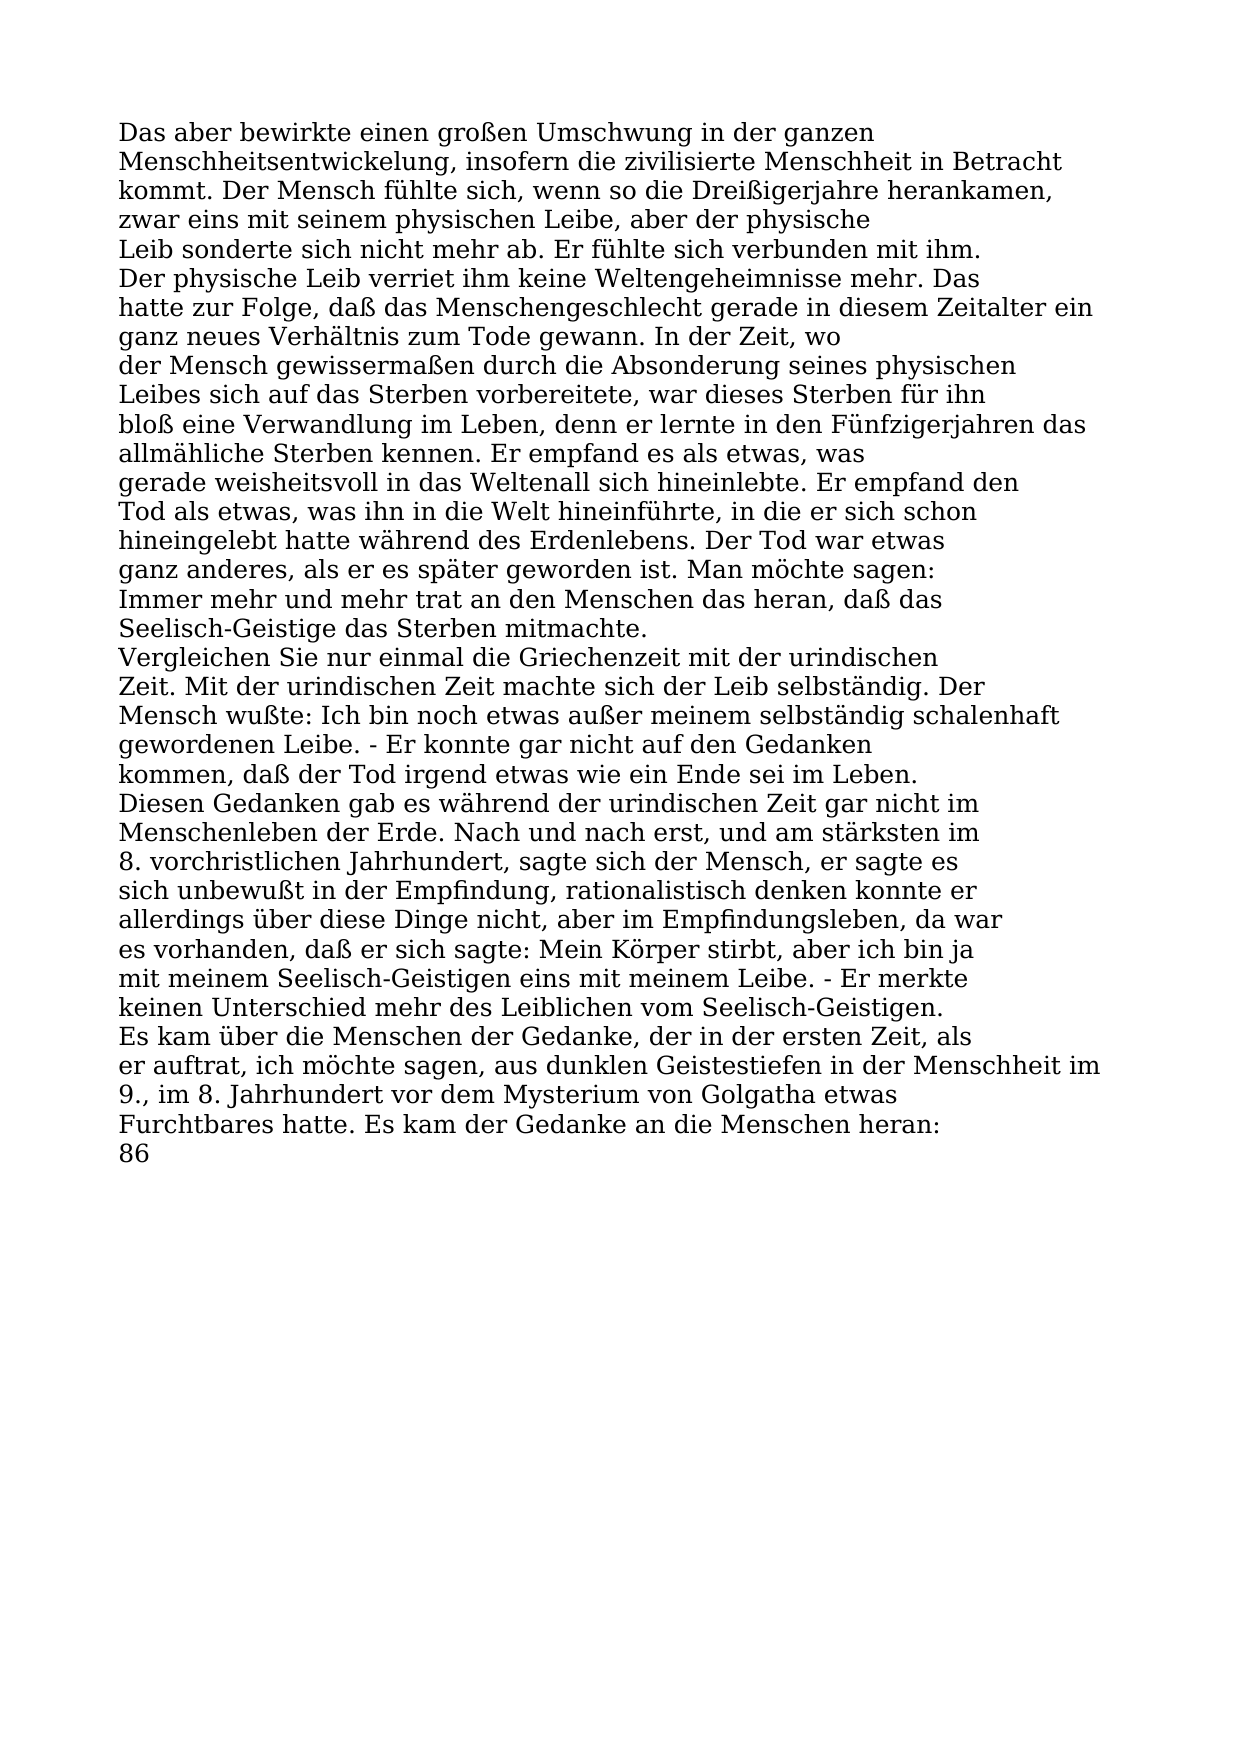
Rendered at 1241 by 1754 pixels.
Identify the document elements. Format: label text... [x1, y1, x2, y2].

text Zeit. Mit der urindischen Zeit machte sich der Leib selbständig. Der [118, 672, 1122, 701]
text Das aber bewirkte einen großen Umschwung in der ganzen Menschheitsentwickelung, insofern die zivilisierte Menschheit in Betracht [118, 118, 1122, 176]
text es vorhanden, daß er sich sagte: Mein Körper stirbt, aber ich bin ja [118, 935, 1122, 964]
text hineingelebt hatte während des Erdenlebens. Der Tod war etwas [118, 526, 1122, 556]
text allerdings über diese Dinge nicht, aber im Empfindungsleben, da war [118, 906, 1122, 935]
text Immer mehr und mehr trat an den Menschen das heran, daß das [118, 585, 1122, 614]
text kommt. Der Mensch fühlte sich, wenn so die Dreißigerjahre herankamen, zwar eins mit seinem physischen Leibe, aber der physische [118, 176, 1122, 235]
text Leibes sich auf das Sterben vorbereitete, war dieses Sterben für ihn [118, 381, 1122, 410]
text Tod als etwas, was ihn in die Welt hineinführte, in die er sich schon [118, 497, 1122, 526]
text er auftrat, ich möchte sagen, aus dunklen Geistestiefen in der Menschheit im 9., im 8. Jahrhundert vor dem Mysterium von Golgatha etwas [118, 1051, 1122, 1110]
text 86 [118, 1139, 1122, 1168]
text Leib sonderte sich nicht mehr ab. Er fühlte sich verbunden mit ihm. [118, 235, 1122, 264]
text mit meinem Seelisch-Geistigen eins mit meinem Leibe. - Er merkte [118, 964, 1122, 993]
text Menschenleben der Erde. Nach und nach erst, und am stärksten im [118, 818, 1122, 847]
text sich unbewußt in der Empfindung, rationalistisch denken konnte er [118, 876, 1122, 906]
text gerade weisheitsvoll in das Weltenall sich hineinlebte. Er empfand den [118, 468, 1122, 497]
text kommen, daß der Tod irgend etwas wie ein Ende sei im Leben. [118, 760, 1122, 789]
text keinen Unterschied mehr des Leiblichen vom Seelisch-Geistigen. [118, 993, 1122, 1022]
text Vergleichen Sie nur einmal die Griechenzeit mit der urindischen [118, 643, 1122, 672]
text 8. vorchristlichen Jahrhundert, sagte sich der Mensch, er sagte es [118, 847, 1122, 876]
text bloß eine Verwandlung im Leben, denn er lernte in den Fünfzigerjahren das allmähliche Sterben kennen. Er empfand es als etwas, was [118, 410, 1122, 468]
text Diesen Gedanken gab es während der urindischen Zeit gar nicht im [118, 789, 1122, 818]
text der Mensch gewissermaßen durch die Absonderung seines physischen [118, 351, 1122, 381]
text Es kam über die Menschen der Gedanke, der in der ersten Zeit, als [118, 1022, 1122, 1051]
text Der physische Leib verriet ihm keine Weltengeheimnisse mehr. Das [118, 264, 1122, 293]
text Furchtbares hatte. Es kam der Gedanke an die Menschen heran: [118, 1110, 1122, 1139]
text ganz anderes, als er es später geworden ist. Man möchte sagen: [118, 556, 1122, 585]
text hatte zur Folge, daß das Menschengeschlecht gerade in diesem Zeitalter ein ganz neues Verhältnis zum Tode gewann. In der Zeit, wo [118, 293, 1122, 351]
text Mensch wußte: Ich bin noch etwas außer meinem selbständig schalenhaft gewordenen Leibe. - Er konnte gar nicht auf den Gedanken [118, 701, 1122, 760]
text Seelisch-Geistige das Sterben mitmachte. [118, 614, 1122, 643]
